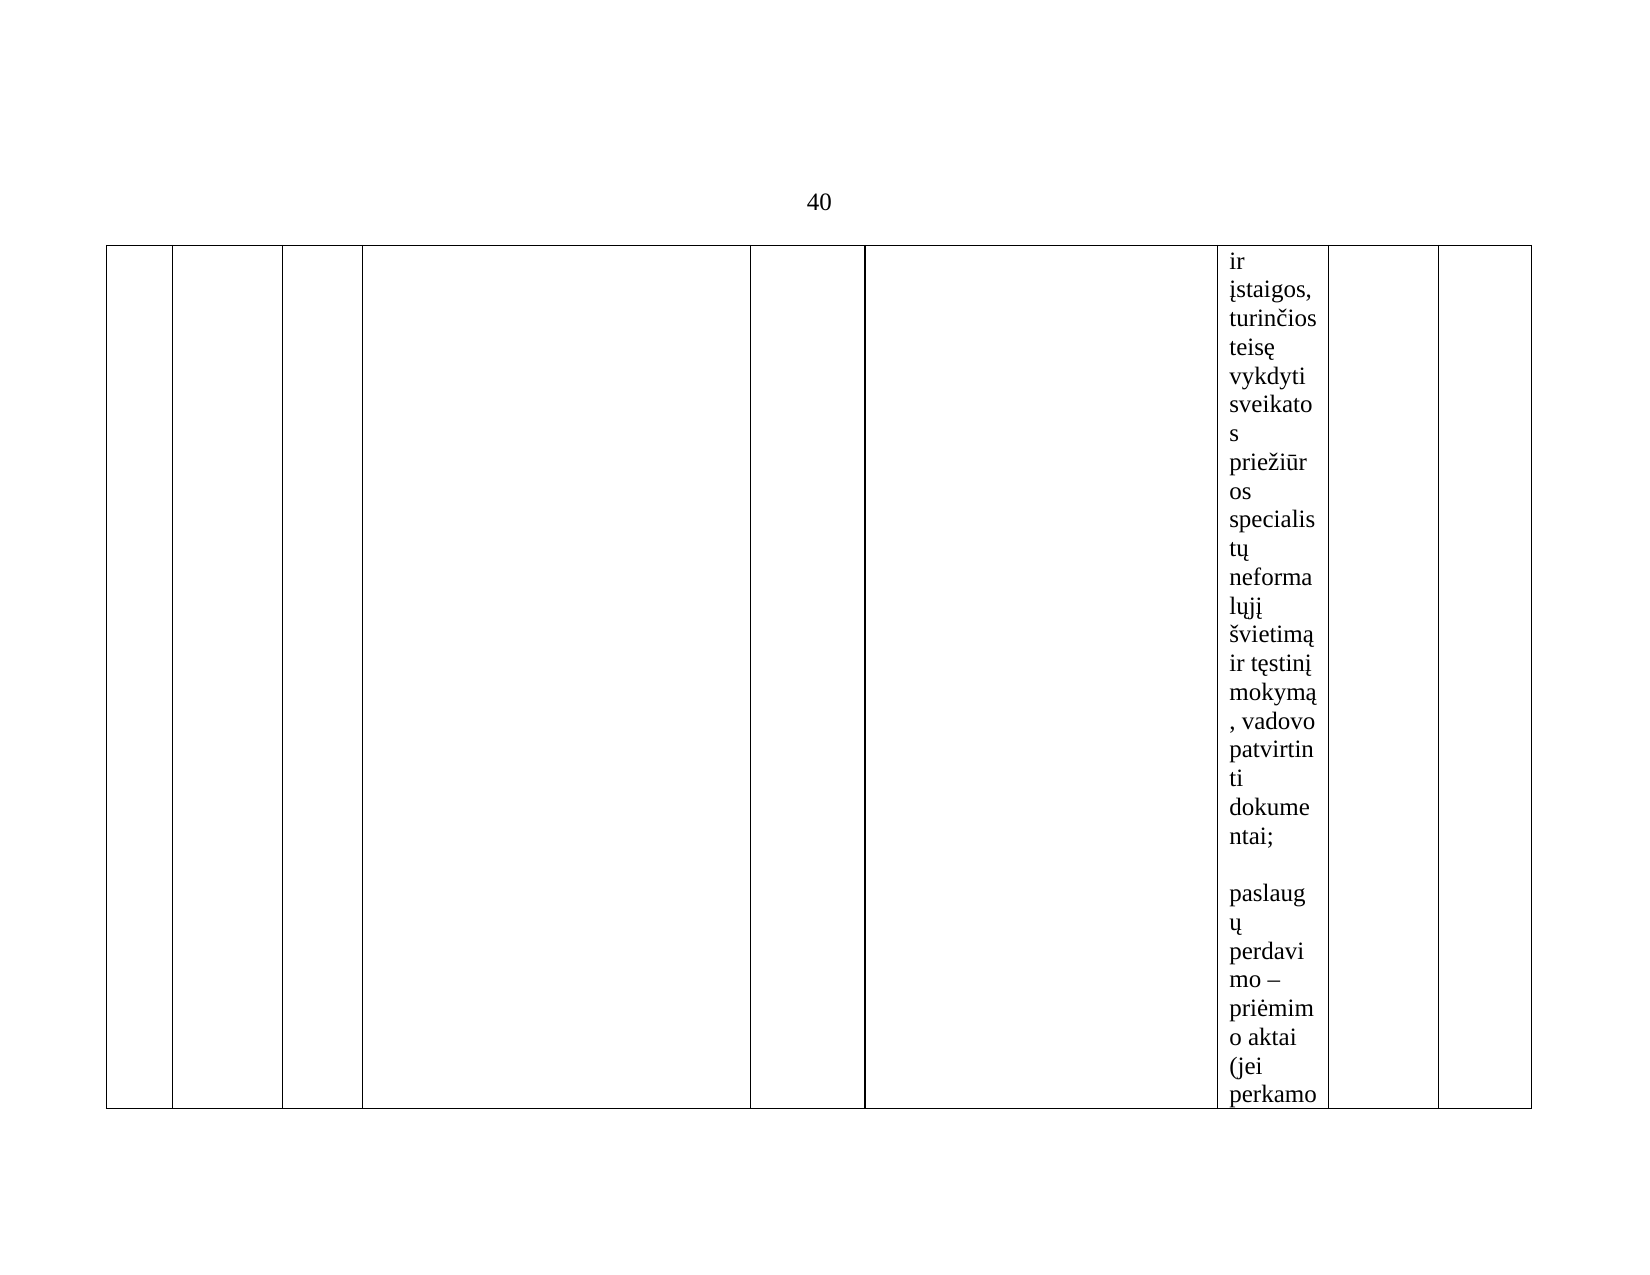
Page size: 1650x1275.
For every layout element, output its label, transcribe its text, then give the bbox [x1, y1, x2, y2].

table_cell [173, 246, 282, 1108]
table_cell ir įstaigos, turinčios teisę vykdyti sveikatos priežiūros specialistų neformalųjį švietimą ir tęstinį mokymą, vadovo patvirtinti dokumentai; paslaugų perdavimo – priėmimo aktai (jei perkamo [1218, 246, 1328, 1108]
table_cell [751, 246, 864, 1108]
table_cell [283, 246, 362, 1108]
table_cell [107, 246, 172, 1108]
table_cell [866, 246, 1217, 1108]
table_cell [1439, 246, 1531, 1108]
table_cell [363, 246, 750, 1108]
table_cell [1329, 246, 1438, 1108]
